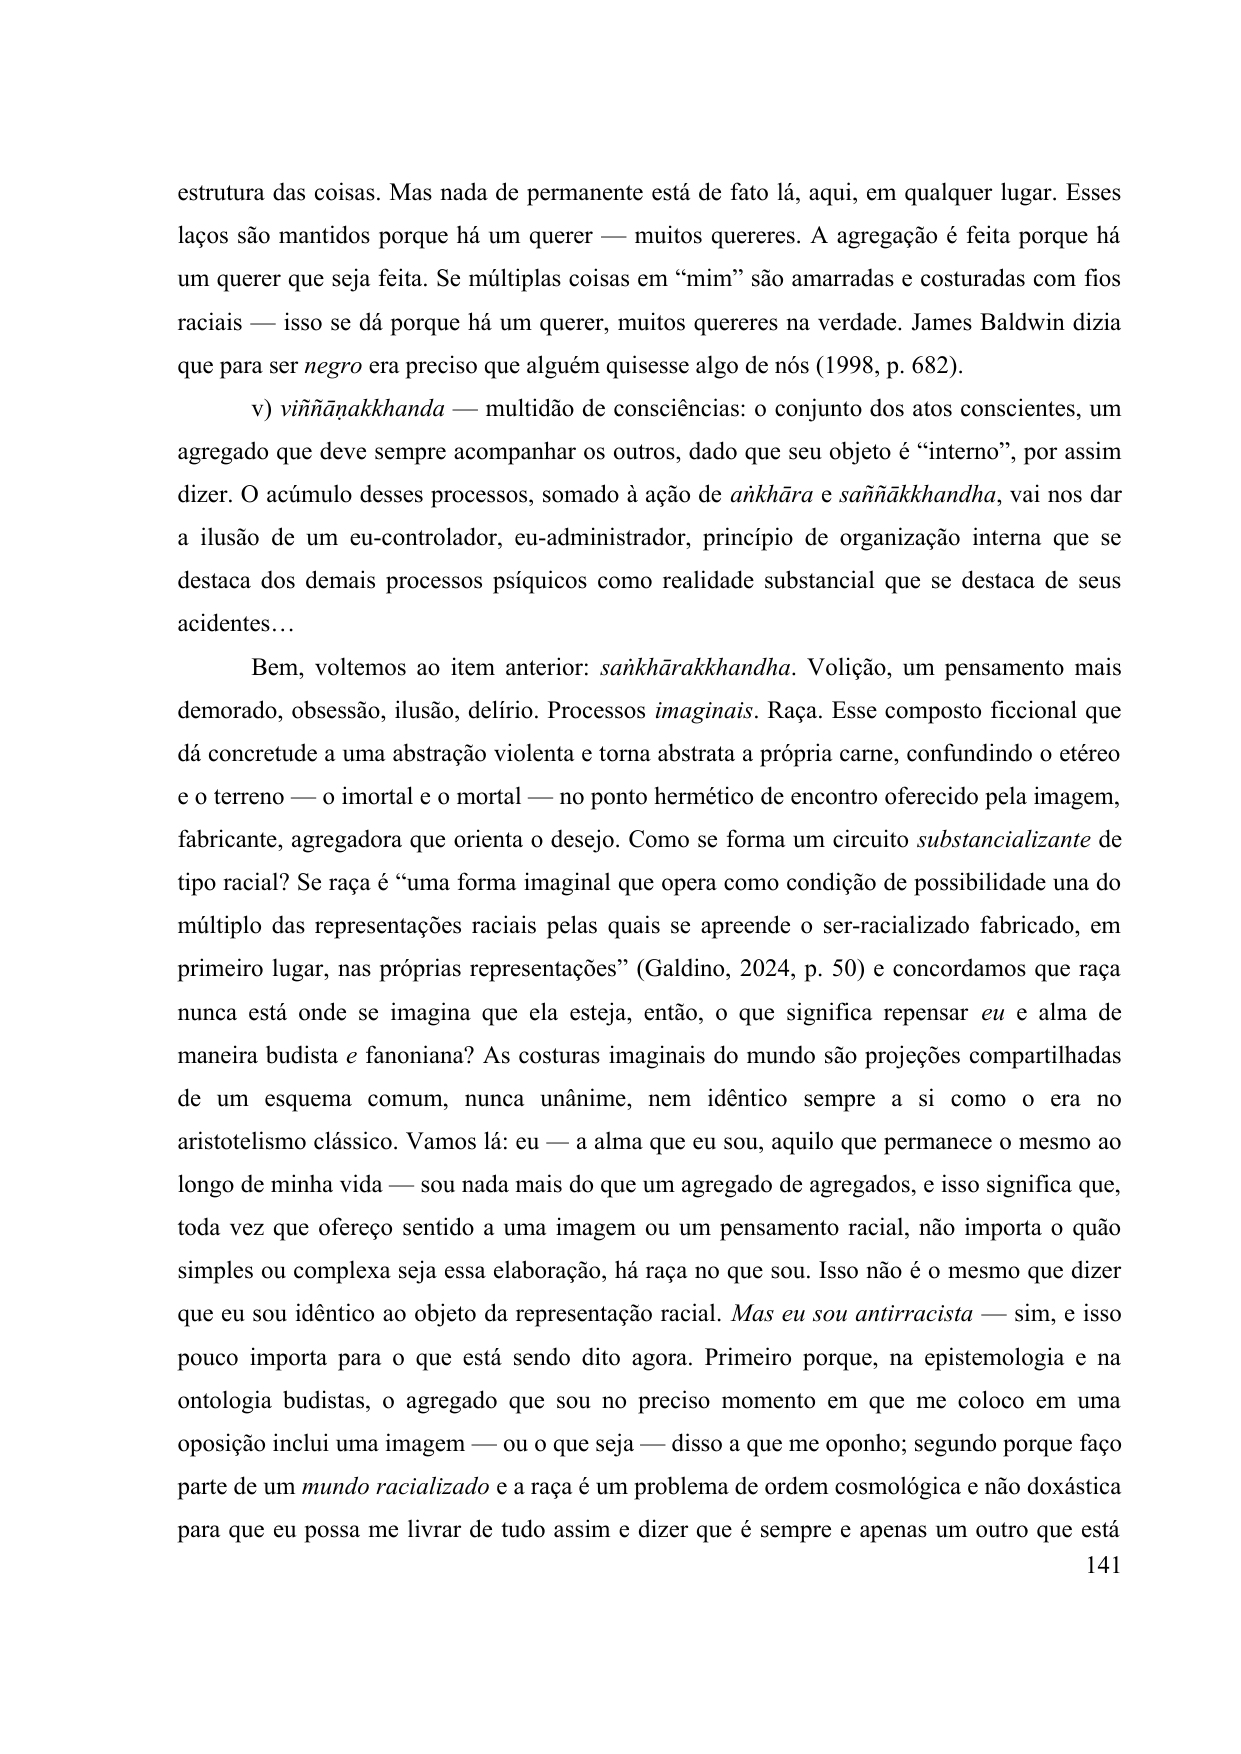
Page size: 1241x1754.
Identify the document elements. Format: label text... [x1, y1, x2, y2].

text v) viññāṇakkhanda — multidão de consciências: o conjunto dos atos conscientes, um agregado que deve sempre acompanhar os outros, dado que seu objeto é “interno”, por assim dizer. O acúmulo desses processos, somado à ação de aṅkhāra e saññākkhandha, vai nos dar a ilusão de um eu-controlador, eu-administrador, princípio de organização interna que se destaca dos demais processos psíquicos como realidade substancial que se destaca de seus acidentes… [177, 393, 1122, 637]
text Bem, voltemos ao item anterior: saṅkhārakkhandha. Volição, um pensamento mais demorado, obsessão, ilusão, delírio. Processos imaginais. Raça. Esse composto ficcional que dá concretude a uma abstração violenta e torna abstrata a própria carne, confundindo o etéreo e o terreno — o imortal e o mortal — no ponto hermético de encontro oferecido pela imagem, fabricante, agregadora que orienta o desejo. Como se forma um circuito substancializante de tipo racial? Se raça é “uma forma imaginal que opera como condição de possibilidade una do múltiplo das representações raciais pelas quais se apreende o ser-racializado fabricado, em primeiro lugar, nas próprias representações” (Galdino, 2024, p. 50) e concordamos que raça nunca está onde se imagina que ela esteja, então, o que significa repensar eu e alma de maneira budista e fanoniana? As costuras imaginais do mundo são projeções compartilhadas de um esquema comum, nunca unânime, nem idêntico sempre a si como o era no aristotelismo clássico. Vamos lá: eu — a alma que eu sou, aquilo que permanece o mesmo ao longo de minha vida — sou nada mais do que um agregado de agregados, e isso significa que, toda vez que ofereço sentido a uma imagem ou um pensamento racial, não importa o quão simples ou complexa seja essa elaboração, há raça no que sou. Isso não é o mesmo que dizer que eu sou idêntico ao objeto da representação racial. Mas eu sou antirracista — sim, e isso pouco importa para o que está sendo dito agora. Primeiro porque, na epistemologia e na ontologia budistas, o agregado que sou no preciso momento em que me coloco em uma oposição inclui uma imagem — ou o que seja — disso a que me oponho; segundo porque faço parte de um mundo racializado e a raça é um problema de ordem cosmológica e não doxástica para que eu possa me livrar de tudo assim e dizer que é sempre e apenas um outro que está [177, 652, 1122, 1543]
text estrutura das coisas. Mas nada de permanente está de fato lá, aqui, em qualquer lugar. Esses laços são mantidos porque há um querer — muitos quereres. A agregação é feita porque há um querer que seja feita. Se múltiplas coisas em “mim” são amarradas e costuradas com fios raciais — isso se dá porque há um querer, muitos quereres na verdade. James Baldwin dizia que para ser negro era preciso que alguém quisesse algo de nós (1998, p. 682). [177, 177, 1122, 378]
